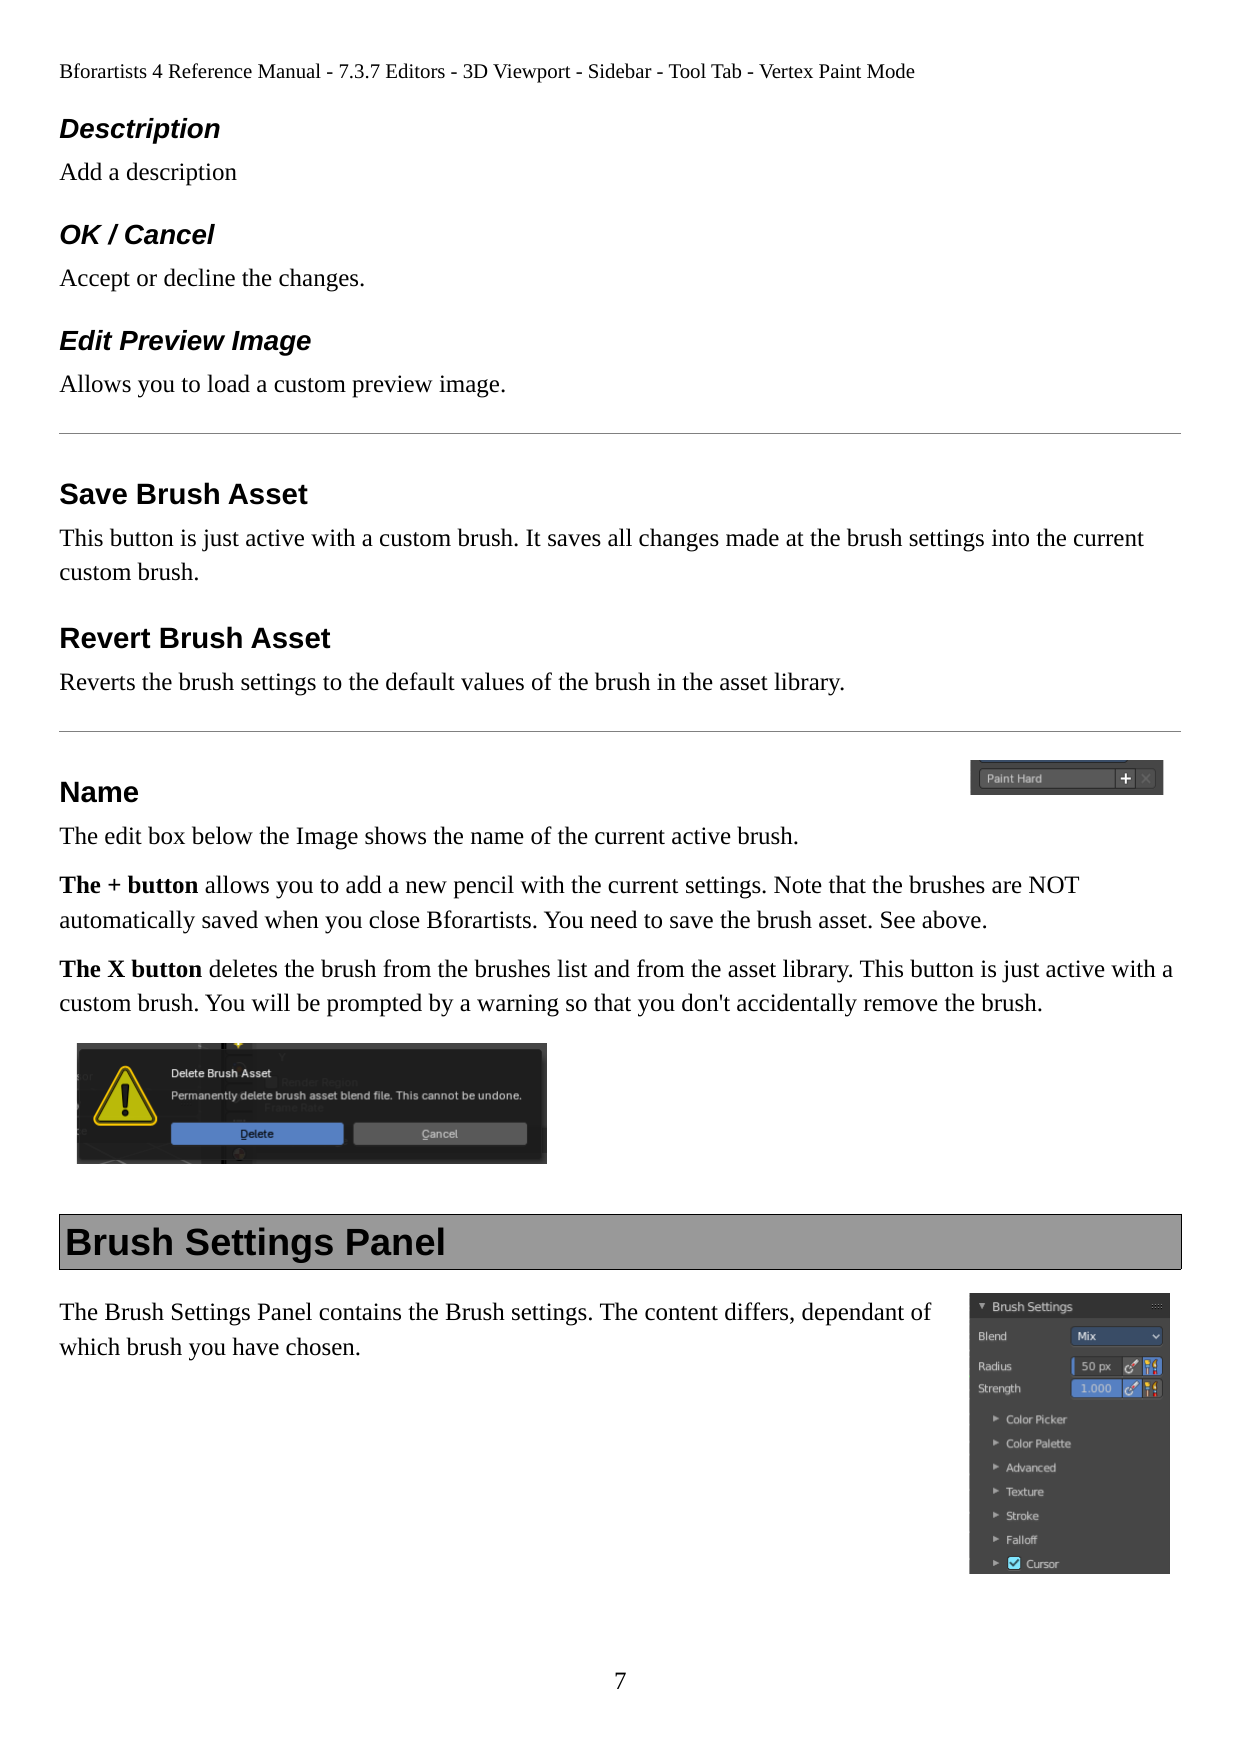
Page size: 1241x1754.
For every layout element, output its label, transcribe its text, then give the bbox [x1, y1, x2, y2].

subtitle Name [59, 775, 1181, 809]
text The X button deletes the brush from the brushes list and from the asset library. This button is just active with a custom brush. You will be prompted by a warning so that you don't accidentally remove the brush. [59, 954, 1181, 1017]
table_header Brush Settings Panel [60, 1215, 1181, 1269]
subtitle Desctription [59, 113, 1181, 144]
subtitle Revert Brush Asset [59, 621, 1181, 655]
text This button is just active with a custom brush. It saves all changes made at the brush settings into the current custom brush. [59, 523, 1181, 586]
text Reverts the brush settings to the default values of the brush in the asset library. [59, 667, 1181, 696]
picture [970, 760, 1164, 795]
subtitle Edit Preview Image [59, 324, 1181, 356]
picture [76, 1043, 547, 1164]
subtitle OK / Cancel [59, 218, 1181, 250]
subtitle Save Brush Asset [59, 477, 1181, 510]
text Allows you to load a custom preview image. [59, 369, 1181, 398]
text Accept or decline the changes. [59, 263, 1181, 292]
text The + button allows you to add a new pencil with the current settings. Note that the brushes are NOT automatically saved when you close Bforartists. You need to save the brush asset. See above. [59, 870, 1181, 934]
text The Brush Settings Panel contains the Brush settings. The content differs, dependant of which brush you have chosen. [59, 1297, 969, 1361]
text The edit box below the Image shows the name of the current active brush. [59, 821, 1181, 850]
picture [969, 1293, 1170, 1574]
text Add a description [59, 157, 1181, 186]
